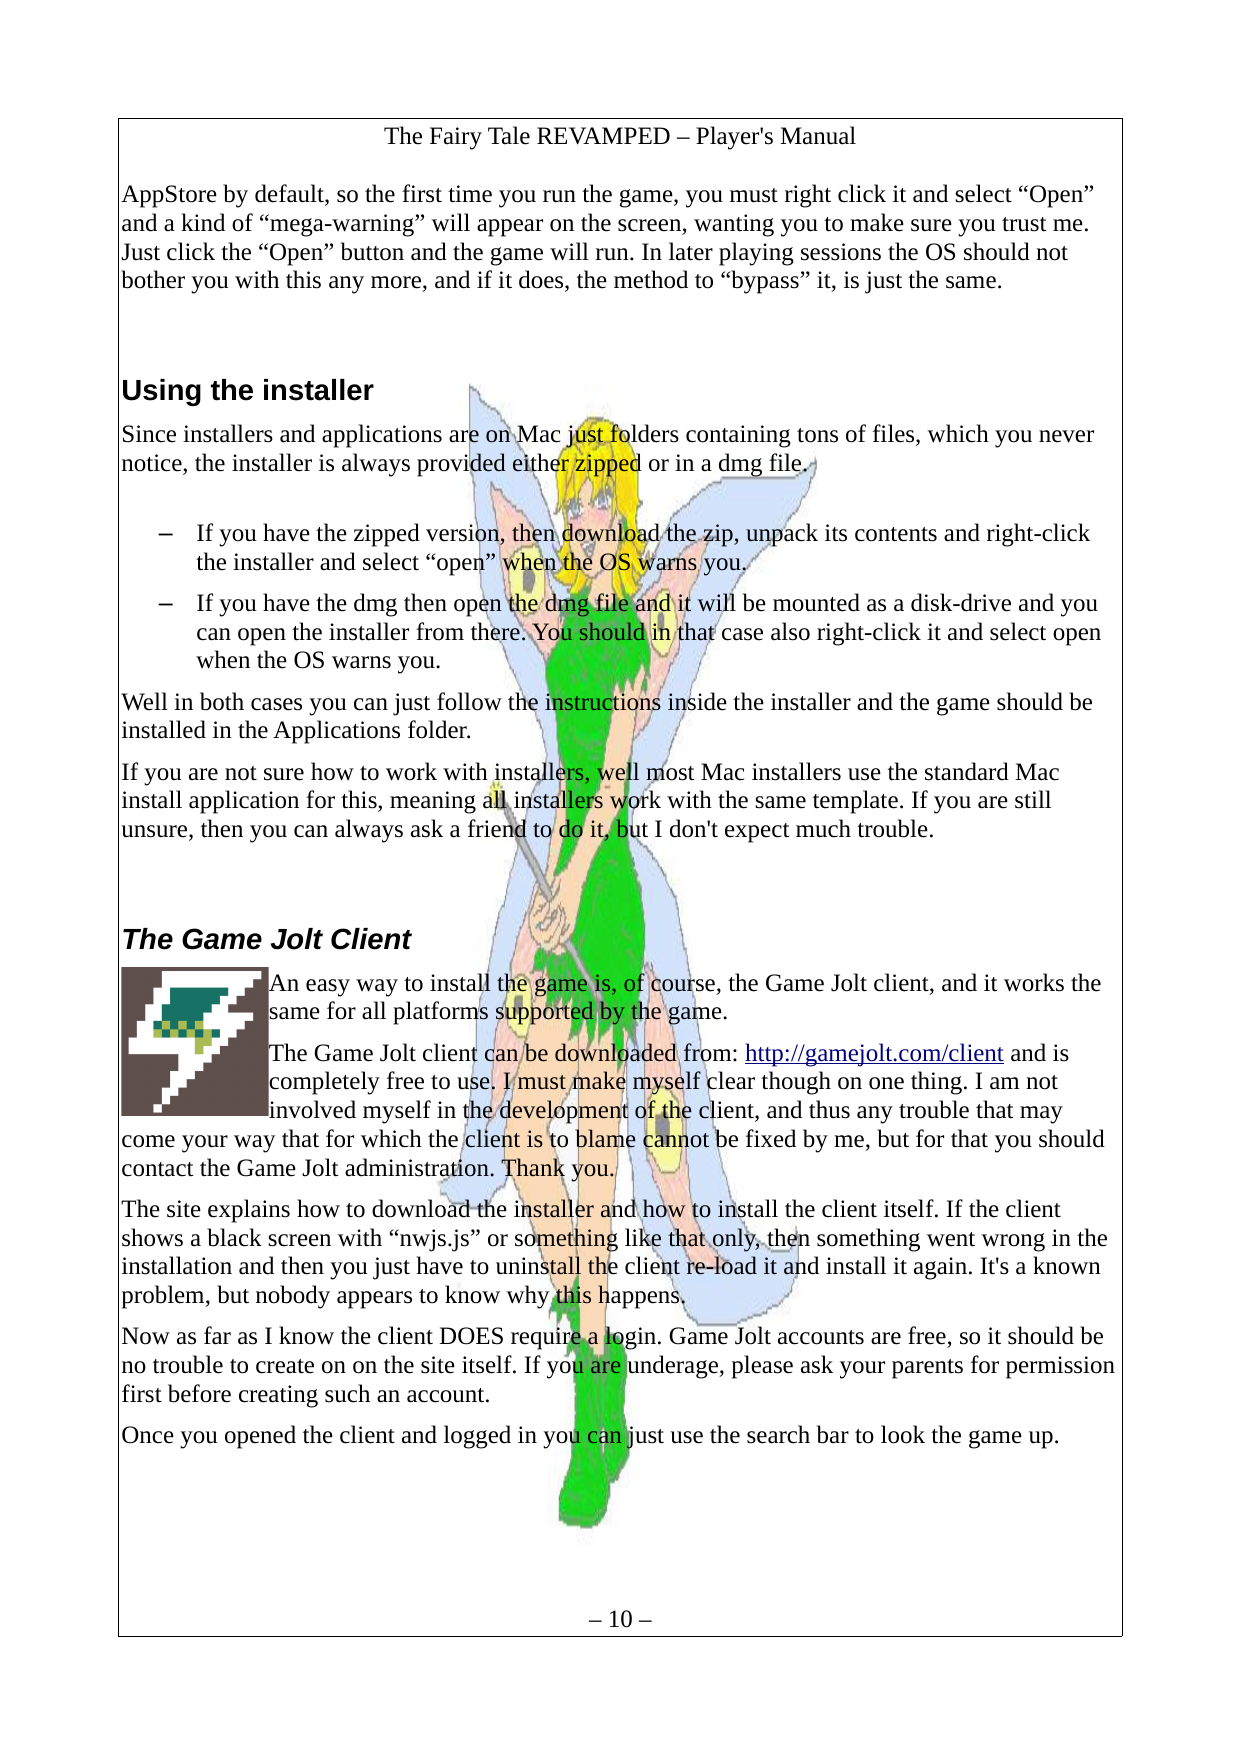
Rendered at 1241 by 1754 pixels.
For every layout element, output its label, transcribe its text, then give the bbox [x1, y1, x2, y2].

list If you have the dmg then open the dmg file and it will be mounted as a disk-drive and you can open the installer from there. You should in that case also right-click it and select open when the OS warns you. [159, 588, 1119, 674]
text Well in both cases you can just follow the instructions inside the installer and the game should be installed in the Applications folder. [121, 687, 1119, 744]
text Since installers and applications are on Mac just folders containing tons of files, which you never notice, the installer is always provided either zipped or in a dmg file. [121, 419, 1119, 505]
text An easy way to install the game is, of course, the Game Jolt client, and it works the same for all platforms supported by the game. [269, 968, 1119, 1025]
picture [119, 119, 1122, 1636]
list If you have the zipped version, then download the zip, unpack its contents and right-click the installer and select “open” when the OS warns you. [159, 518, 1119, 575]
text The Game Jolt client can be downloaded from: http://gamejolt.com/client and is completely free to use. I must make myself clear though on one thing. I am not involved myself in the development of the client, and thus any trouble that may come your way that for which the client is to blame cannot be fixed by me, but for that you should contact the Game Jolt administration. Thank you. [121, 1038, 1119, 1181]
text Once you opened the client and logged in you can just use the search bar to look the game up. [121, 1420, 1119, 1449]
text The site explains how to download the installer and how to install the client itself. If the client shows a black screen with “nwjs.js” or something like that only, then something went wrong in the installation and then you just have to uninstall the client re-load it and install it again. It's a known problem, but nobody appears to know why this happens. [121, 1194, 1119, 1309]
subtitle Using the installer [121, 373, 1119, 407]
subtitle The Game Jolt Client [121, 922, 1119, 955]
text AppStore by default, so the first time you run the game, you must right click it and select “Open” and a kind of “mega-warning” will appear on the screen, wanting you to make sure you trust me. Just click the “Open” button and the game will run. In later playing sessions the OS should not bother you with this any more, and if it does, the method to “bypass” it, is just the same. [121, 179, 1119, 294]
text Now as far as I know the client DOES require a login. Game Jolt accounts are free, so it should be no trouble to create on on the site itself. If you are underage, please ask your parents for permission first before creating such an account. [121, 1321, 1119, 1408]
text If you are not sure how to work with installers, well most Mac installers use the standard Mac install application for this, meaning all installers work with the same template. If you are still unsure, then you can always ask a friend to do it, but I don't expect much trouble. [121, 757, 1119, 843]
